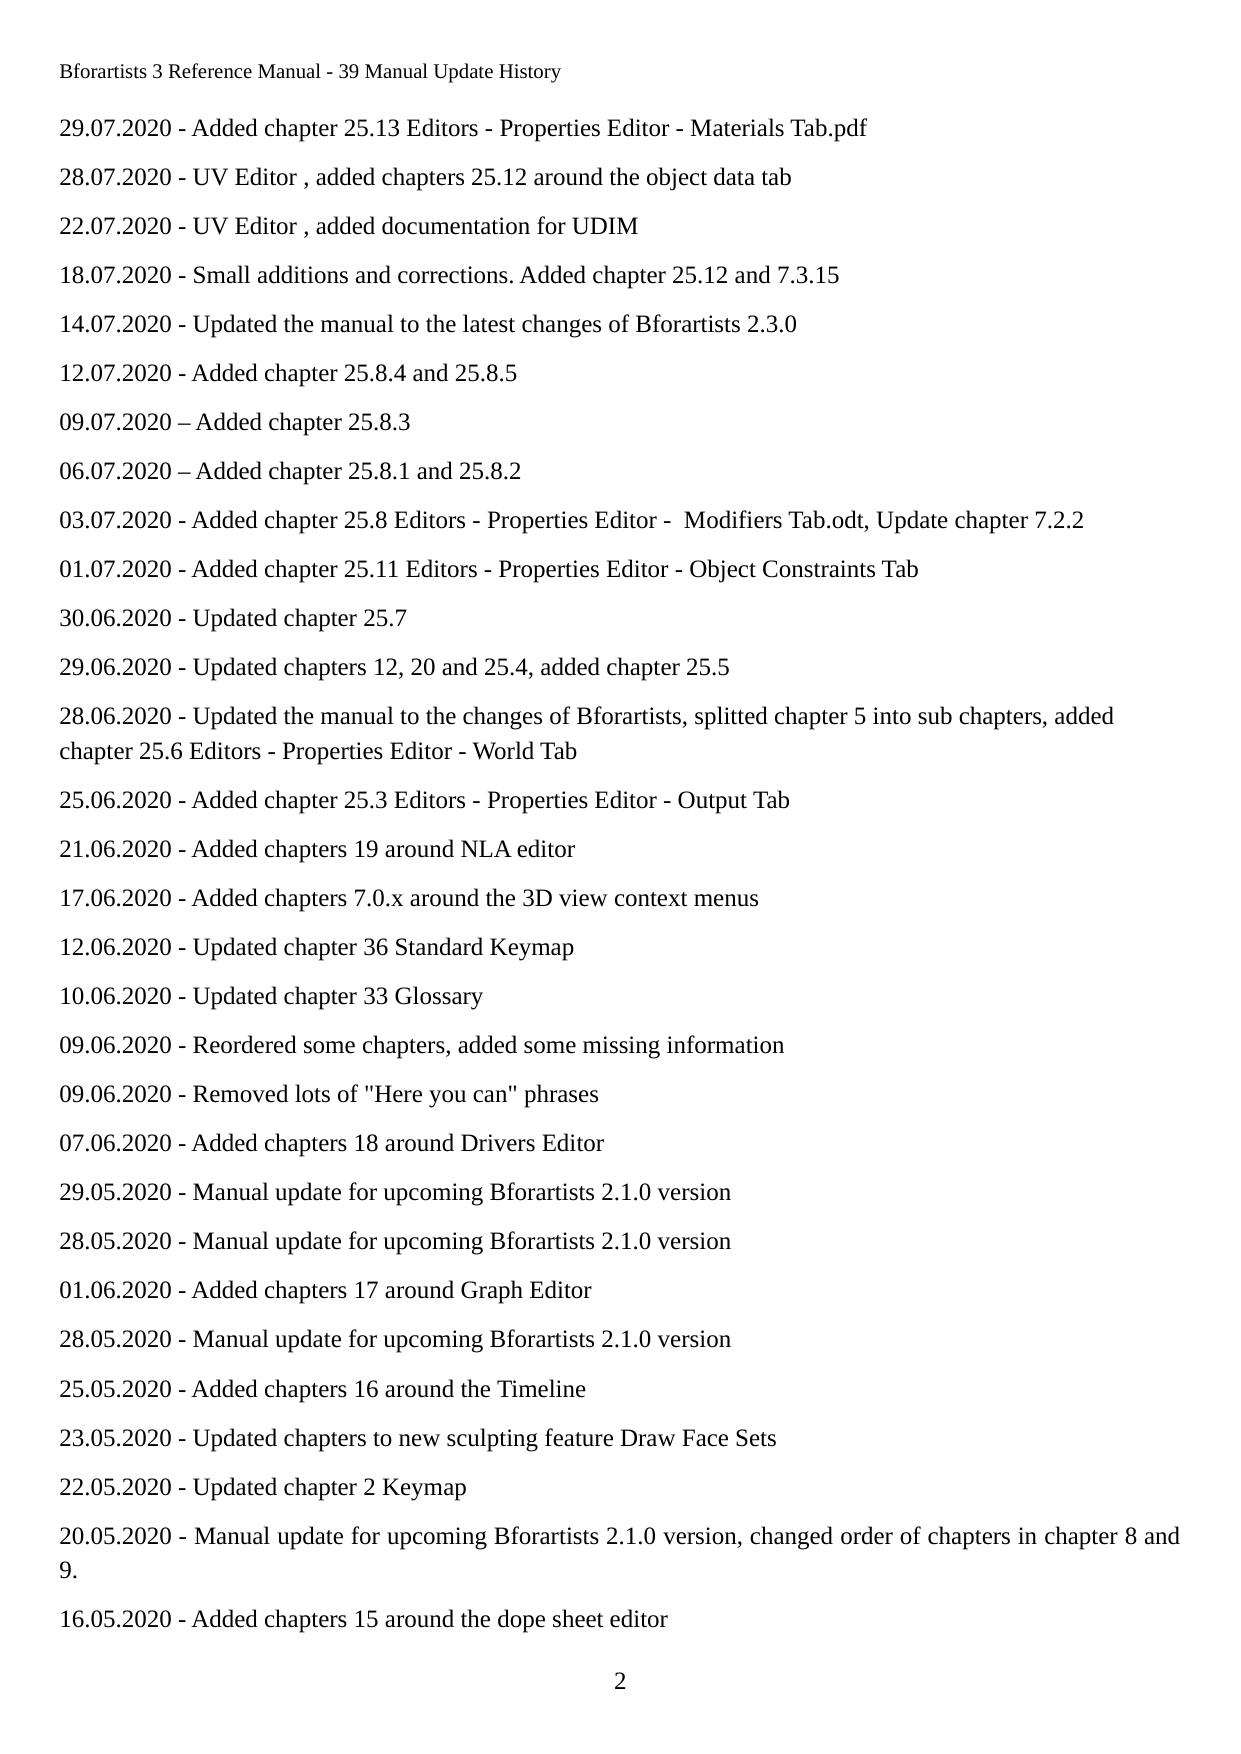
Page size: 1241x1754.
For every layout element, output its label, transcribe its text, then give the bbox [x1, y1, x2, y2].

text 12.07.2020 - Added chapter 25.8.4 and 25.8.5 [59, 358, 1181, 387]
text 06.07.2020 – Added chapter 25.8.1 and 25.8.2 [59, 456, 1181, 485]
text 28.05.2020 - Manual update for upcoming Bforartists 2.1.0 version [59, 1324, 1181, 1353]
text 20.05.2020 - Manual update for upcoming Bforartists 2.1.0 version, changed order of chapters in chapter 8 and 9. [59, 1521, 1181, 1584]
text 07.06.2020 - Added chapters 18 around Drivers Editor [59, 1128, 1181, 1157]
text 12.06.2020 - Updated chapter 36 Standard Keymap [59, 932, 1181, 961]
text 30.06.2020 - Updated chapter 25.7 [59, 603, 1181, 632]
text 28.05.2020 - Manual update for upcoming Bforartists 2.1.0 version [59, 1226, 1181, 1255]
text 28.06.2020 - Updated the manual to the changes of Bforartists, splitted chapter 5 into sub chapters, added chapter 25.6 Editors - Properties Editor - World Tab [59, 701, 1181, 764]
text 09.07.2020 – Added chapter 25.8.3 [59, 407, 1181, 436]
text 22.05.2020 - Updated chapter 2 Keymap [59, 1472, 1181, 1501]
text 09.06.2020 - Reordered some chapters, added some missing information [59, 1030, 1181, 1059]
text 22.07.2020 - UV Editor , added documentation for UDIM [59, 211, 1181, 239]
text 18.07.2020 - Small additions and corrections. Added chapter 25.12 and 7.3.15 [59, 260, 1181, 288]
text 03.07.2020 - Added chapter 25.8 Editors - Properties Editor - Modifiers Tab.odt, Update chapter 7.2.2 [59, 505, 1181, 534]
text 16.05.2020 - Added chapters 15 around the dope sheet editor [59, 1604, 1181, 1633]
text 01.06.2020 - Added chapters 17 around Graph Editor [59, 1276, 1181, 1304]
text 23.05.2020 - Updated chapters to new sculpting feature Draw Face Sets [59, 1423, 1181, 1451]
text 25.06.2020 - Added chapter 25.3 Editors - Properties Editor - Output Tab [59, 785, 1181, 814]
text 14.07.2020 - Updated the manual to the latest changes of Bforartists 2.3.0 [59, 309, 1181, 338]
text 29.07.2020 - Added chapter 25.13 Editors - Properties Editor - Materials Tab.pdf [59, 113, 1181, 141]
text 29.06.2020 - Updated chapters 12, 20 and 25.4, added chapter 25.5 [59, 652, 1181, 681]
text 10.06.2020 - Updated chapter 33 Glossary [59, 981, 1181, 1010]
text 17.06.2020 - Added chapters 7.0.x around the 3D view context menus [59, 883, 1181, 912]
text 09.06.2020 - Removed lots of "Here you can" phrases [59, 1079, 1181, 1108]
text 21.06.2020 - Added chapters 19 around NLA editor [59, 834, 1181, 863]
text 25.05.2020 - Added chapters 16 around the Timeline [59, 1374, 1181, 1402]
text 29.05.2020 - Manual update for upcoming Bforartists 2.1.0 version [59, 1177, 1181, 1206]
text 28.07.2020 - UV Editor , added chapters 25.12 around the object data tab [59, 162, 1181, 190]
text 01.07.2020 - Added chapter 25.11 Editors - Properties Editor - Object Constraints Tab [59, 554, 1181, 583]
